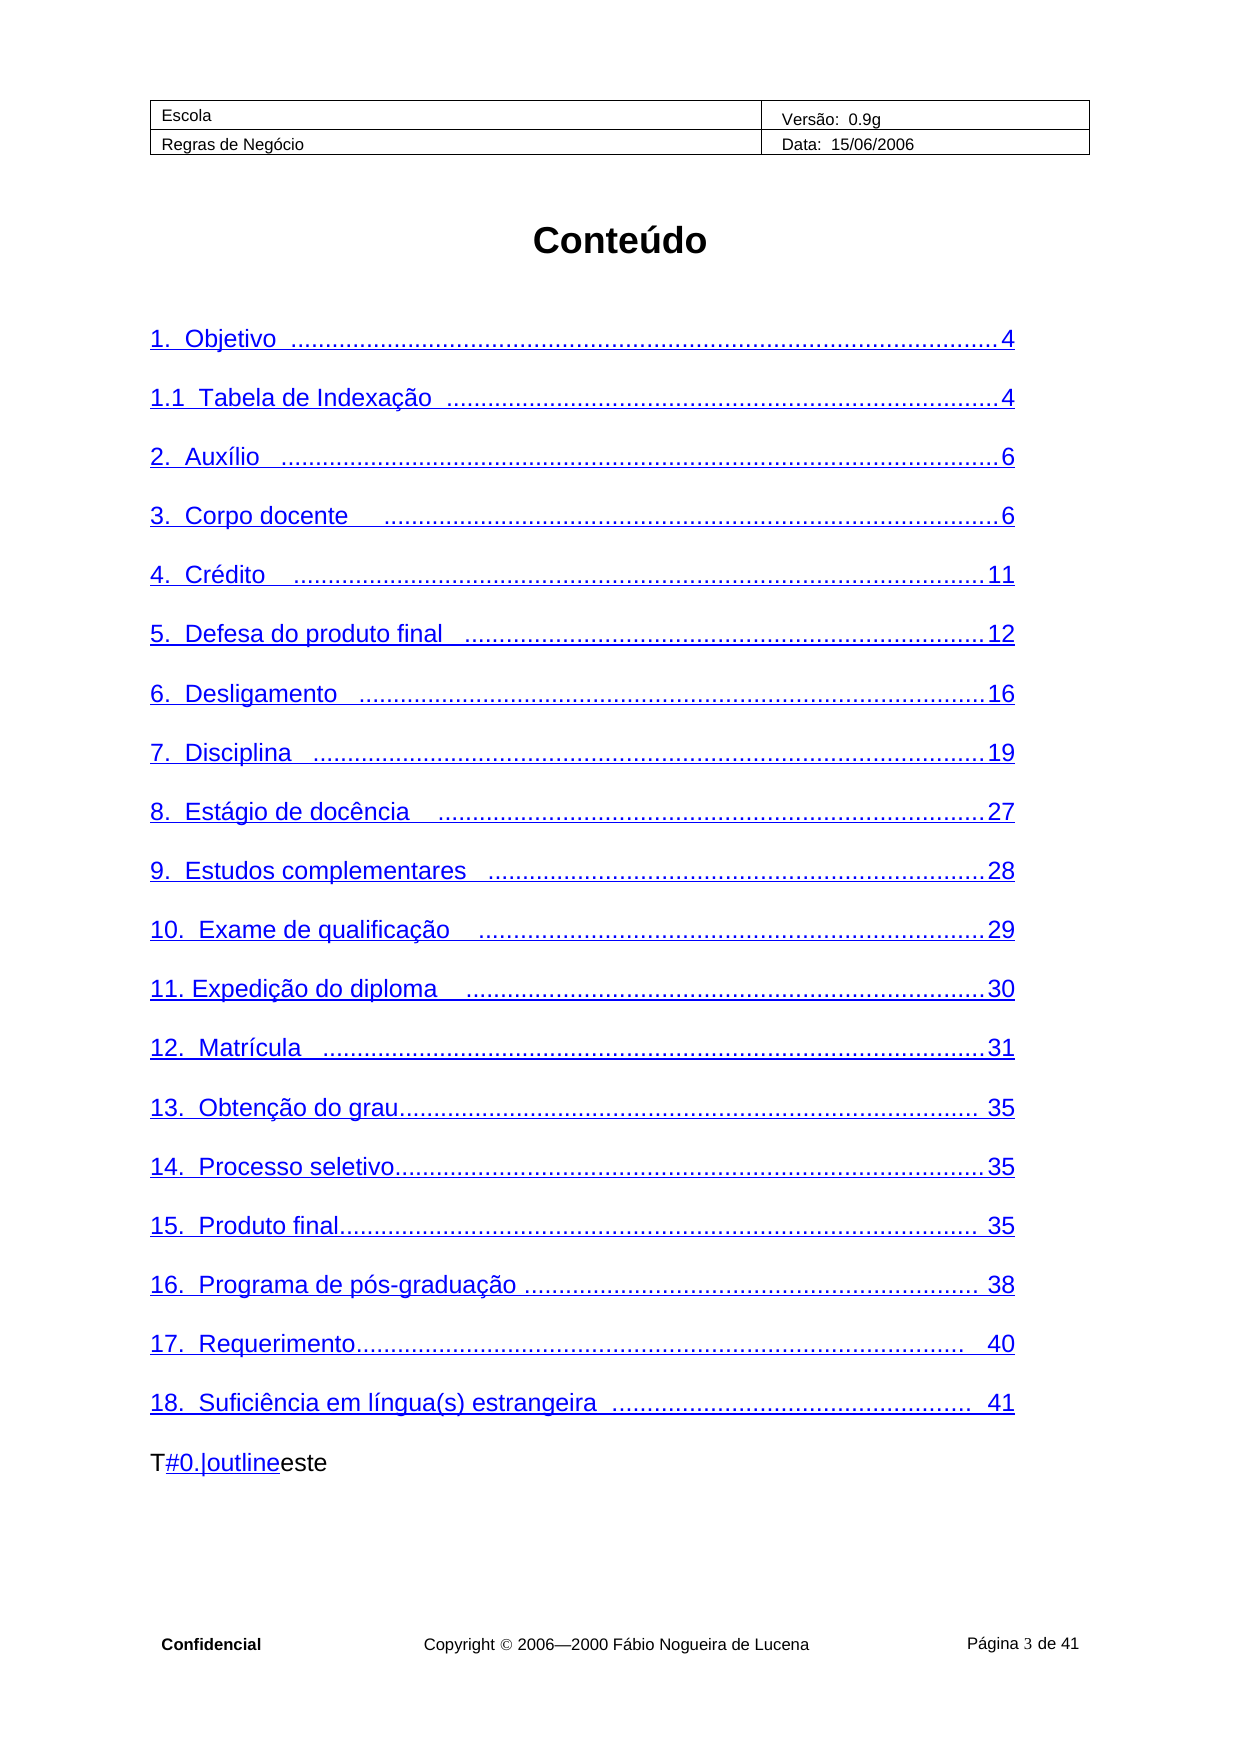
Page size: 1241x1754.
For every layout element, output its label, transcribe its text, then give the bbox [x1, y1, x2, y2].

text 2. Auxílio 6 [150, 443, 1015, 467]
text 4. Crédito 11 [150, 561, 1015, 585]
text 3. Corpo docente 6 [150, 502, 1015, 526]
text 15. Produto final 35 [150, 1212, 1015, 1236]
text 8. Estágio de docência 27 [150, 798, 1015, 822]
text 16. Programa de pós-graduação 38 [150, 1271, 1015, 1295]
text T#0.|outlineeste [150, 1448, 1015, 1476]
text 7. Disciplina 19 [150, 739, 1015, 763]
text 6. Desligamento 16 [150, 679, 1015, 704]
text 18. Suficiência em língua(s) estrangeira 41 [150, 1389, 1015, 1413]
text 9. Estudos complementares 28 [150, 857, 1015, 881]
text Conteúdo [150, 219, 1090, 261]
text 12. Matrícula 31 [150, 1034, 1015, 1058]
text 10. Exame de qualificação 29 [150, 916, 1015, 940]
text 13. Obtenção do grau 35 [150, 1093, 1015, 1118]
text 17. Requerimento 40 [150, 1330, 1015, 1354]
text 1.1 Tabela de Indexação 4 [150, 384, 1015, 408]
text 11. Expedição do diploma 30 [150, 975, 1015, 999]
text 14. Processo seletivo 35 [150, 1153, 1015, 1177]
text 5. Defesa do produto final 12 [150, 620, 1015, 644]
text 1. Objetivo 4 [150, 324, 1015, 349]
